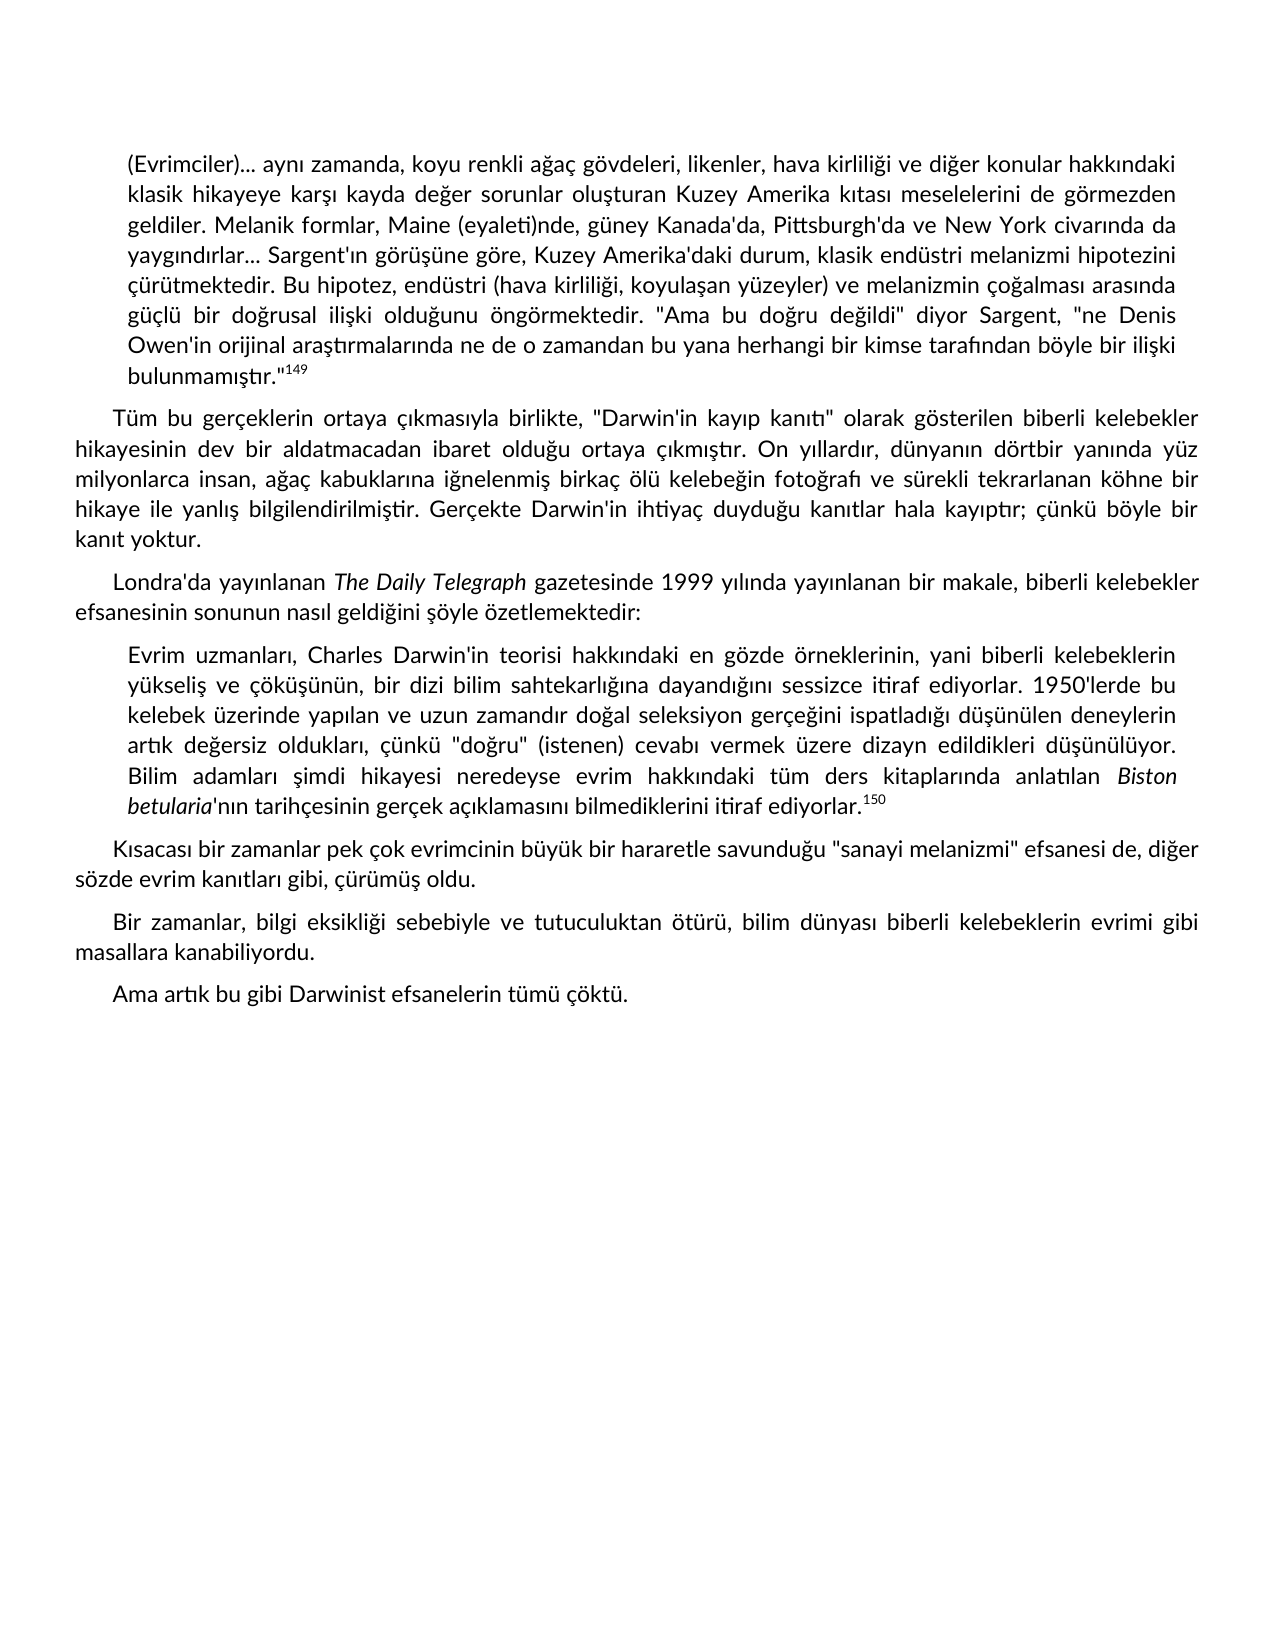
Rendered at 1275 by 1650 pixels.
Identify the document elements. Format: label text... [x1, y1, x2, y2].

text (Evrimciler)... aynı zamanda, koyu renkli ağaç gövdeleri, likenler, hava kirliliği ve diğer konular hakkındaki klasik hikayeye karşı kayda değer sorunlar oluşturan Kuzey Amerika kıtası meselelerini de görmezden geldiler. Melanik formlar, Maine (eyaleti)nde, güney Kanada'da, Pittsburgh'da ve New York civarında da yaygındırlar... Sargent'ın görüşüne göre, Kuzey Amerika'daki durum, klasik endüstri melanizmi hipotezini çürütmektedir. Bu hipotez, endüstri (hava kirliliği, koyulaşan yüzeyler) ve melanizmin çoğalması arasında güçlü bir doğrusal ilişki olduğunu öngörmektedir. "Ama bu doğru değildi" diyor Sargent, "ne Denis Owen'in orijinal araştırmalarında ne de o zamandan bu yana herhangi bir kimse tarafından böyle bir ilişki bulunmamıştır."149 [127, 150, 1177, 389]
text Ama artık bu gibi Darwinist efsanelerin tümü çöktü. [75, 980, 1200, 1008]
text Tüm bu gerçeklerin ortaya çıkmasıyla birlikte, "Darwin'in kayıp kanıtı" olarak gösterilen biberli kelebekler hikayesinin dev bir aldatmacadan ibaret olduğu ortaya çıkmıştır. On yıllardır, dünyanın dörtbir yanında yüz milyonlarca insan, ağaç kabuklarına iğnelenmiş birkaç ölü kelebeğin fotoğrafı ve sürekli tekrarlanan köhne bir hikaye ile yanlış bilgilendirilmiştir. Gerçekte Darwin'in ihtiyaç duyduğu kanıtlar hala kayıptır; çünkü böyle bir kanıt yoktur. [75, 404, 1200, 552]
text Bir zamanlar, bilgi eksikliği sebebiyle ve tutuculuktan ötürü, bilim dünyası biberli kelebeklerin evrimi gibi masallara kanabiliyordu. [75, 907, 1200, 965]
text Londra'da yayınlanan The Daily Telegraph gazetesinde 1999 yılında yayınlanan bir makale, biberli kelebekler efsanesinin sonunun nasıl geldiğini şöyle özetlemektedir: [75, 568, 1200, 625]
text Evrim uzmanları, Charles Darwin'in teorisi hakkındaki en gözde örneklerinin, yani biberli kelebeklerin yükseliş ve çöküşünün, bir dizi bilim sahtekarlığına dayandığını sessizce itiraf ediyorlar. 1950'lerde bu kelebek üzerinde yapılan ve uzun zamandır doğal seleksiyon gerçeğini ispatladığı düşünülen deneylerin artık değersiz oldukları, çünkü "doğru" (istenen) cevabı vermek üzere dizayn edildikleri düşünülüyor. Bilim adamları şimdi hikayesi neredeyse evrim hakkındaki tüm ders kitaplarında anlatılan Biston betularia'nın tarihçesinin gerçek açıklamasını bilmediklerini itiraf ediyorlar.150 [127, 641, 1177, 819]
text Kısacası bir zamanlar pek çok evrimcinin büyük bir hararetle savunduğu "sanayi melanizmi" efsanesi de, diğer sözde evrim kanıtları gibi, çürümüş oldu. [75, 834, 1200, 892]
